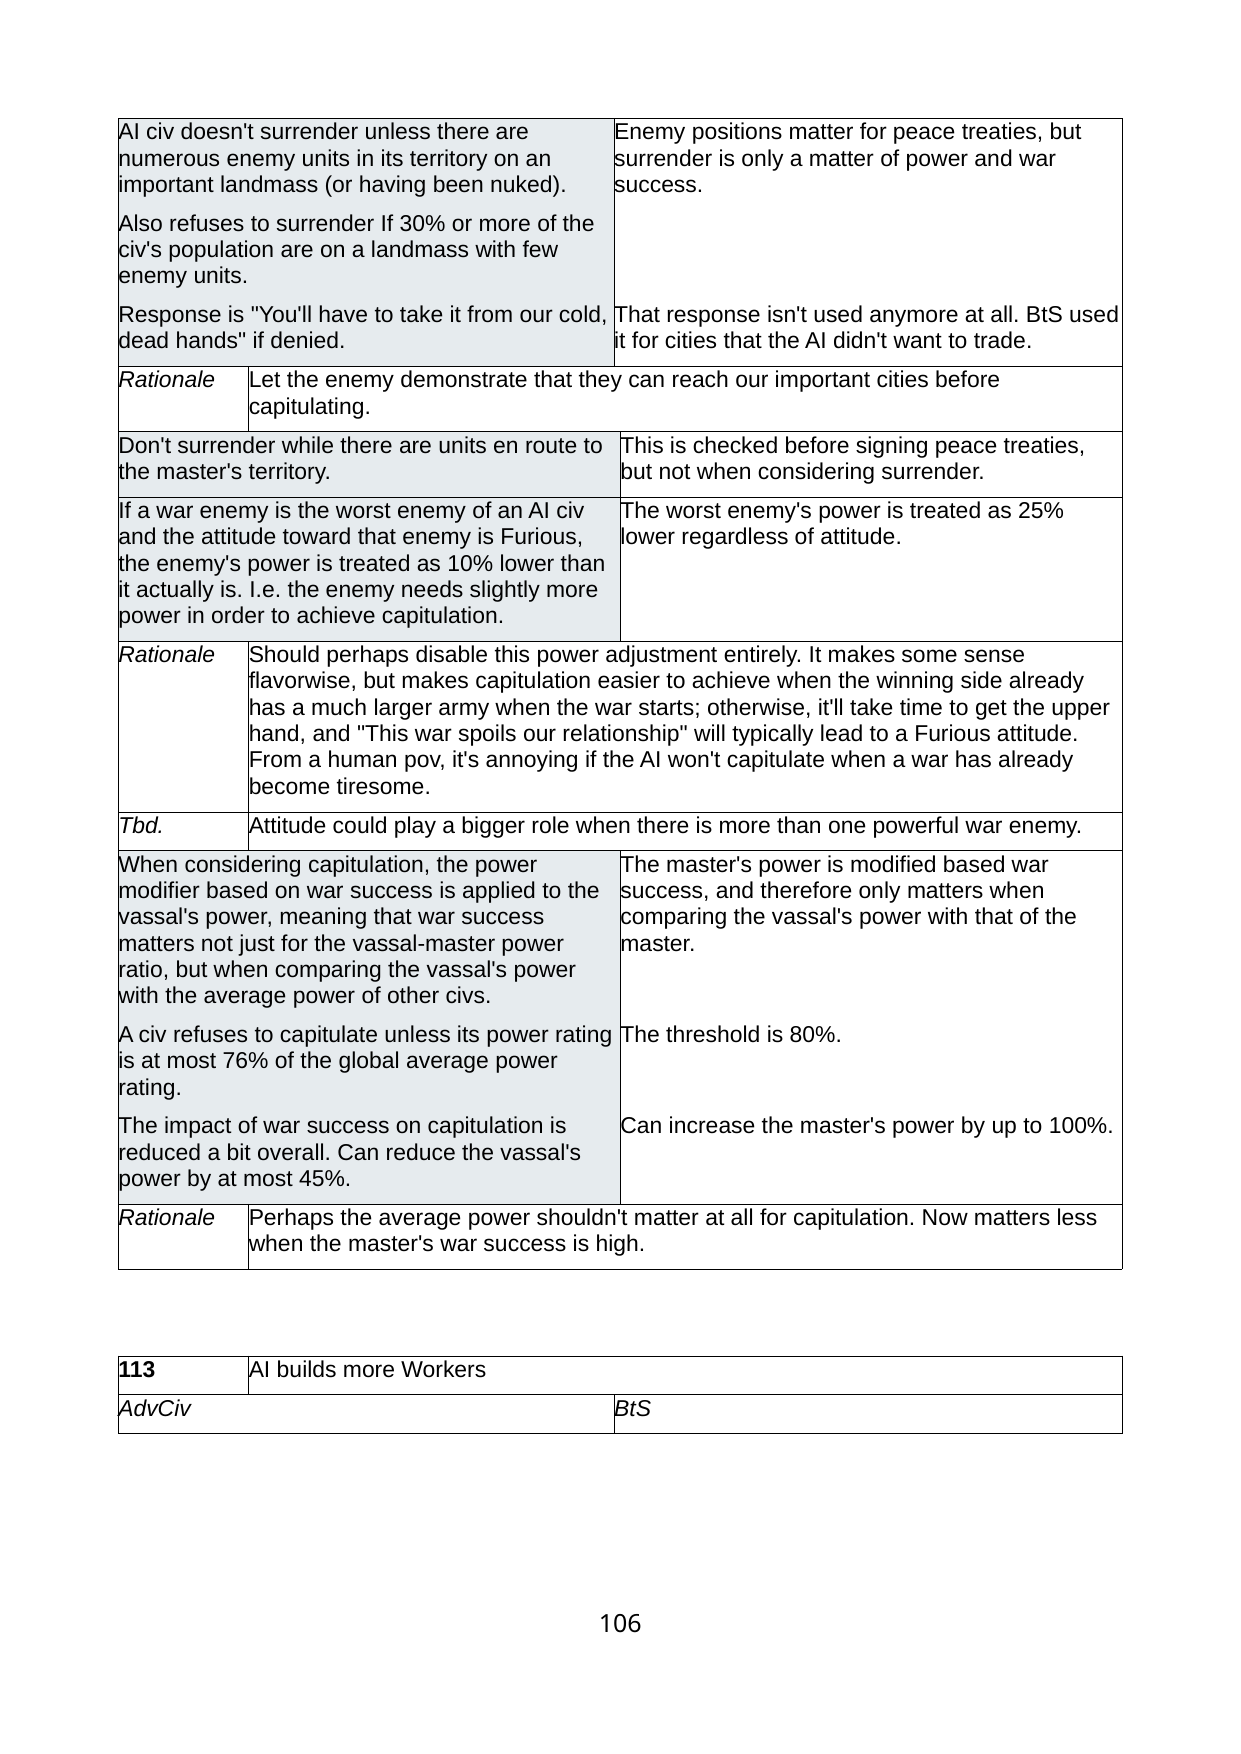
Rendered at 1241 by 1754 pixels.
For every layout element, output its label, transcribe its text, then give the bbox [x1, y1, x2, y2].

table_cell Rationale [119, 642, 248, 812]
table_cell Don't surrender while there are units en route to the master's territory. [119, 432, 620, 497]
table_cell Enemy positions matter for peace treaties, but surrender is only a matter of power and war success. That response isn't used anymore at all. BtS used it for cities that the AI didn't want to trade. [615, 119, 1122, 366]
table_cell The worst enemy's power is treated as 25% lower regardless of attitude. [621, 498, 1122, 641]
table_cell Perhaps the average power shouldn't matter at all for capitulation. Now matters less when the master's war success is high. [249, 1205, 1122, 1269]
table_header 113 [119, 1357, 248, 1394]
table_cell When considering capitulation, the power modifier based on war success is applied to the vassal's power, meaning that war success matters not just for the vassal-master power ratio, but when comparing the vassal's power with the average power of other civs. A civ refuses to capitulate unless its power rating is at most 76% of the global average power rating. The impact of war success on capitulation is reduced a bit overall. Can reduce the vassal's power by at most 45%. [119, 851, 620, 1204]
table_cell Rationale [119, 1205, 248, 1269]
table_cell If a war enemy is the worst enemy of an AI civ and the attitude toward that enemy is Furious, the enemy's power is treated as 10% lower than it actually is. I.e. the enemy needs slightly more power in order to achieve capitulation. [119, 498, 620, 641]
table_cell Rationale [119, 367, 248, 431]
table_cell Let the enemy demonstrate that they can reach our important cities before capitulating. [249, 367, 1122, 431]
table_cell The master's power is modified based war success, and therefore only matters when comparing the vassal's power with that of the master. The threshold is 80%. Can increase the master's power by up to 100%. [621, 851, 1122, 1204]
table_cell AI civ doesn't surrender unless there are numerous enemy units in its territory on an important landmass (or having been nuked). Also refuses to surrender If 30% or more of the civ's population are on a landmass with few enemy units. Response is "You'll have to take it from our cold, dead hands" if denied. [119, 119, 614, 366]
table_cell Should perhaps disable this power adjustment entirely. It makes some sense flavorwise, but makes capitulation easier to achieve when the winning side already has a much larger army when the war starts; otherwise, it'll take time to get the upper hand, and "This war spoils our relationship" will typically lead to a Furious attitude. From a human pov, it's annoying if the AI won't capitulate when a war has already become tiresome. [249, 642, 1122, 812]
table_cell AdvCiv [119, 1395, 614, 1433]
table_cell BtS [615, 1395, 1122, 1433]
table_cell Attitude could play a bigger role when there is more than one powerful war enemy. [249, 813, 1122, 850]
table_header AI builds more Workers [249, 1357, 1122, 1394]
table_cell This is checked before signing peace treaties, but not when considering surrender. [621, 432, 1122, 497]
table_cell Tbd. [119, 813, 248, 850]
